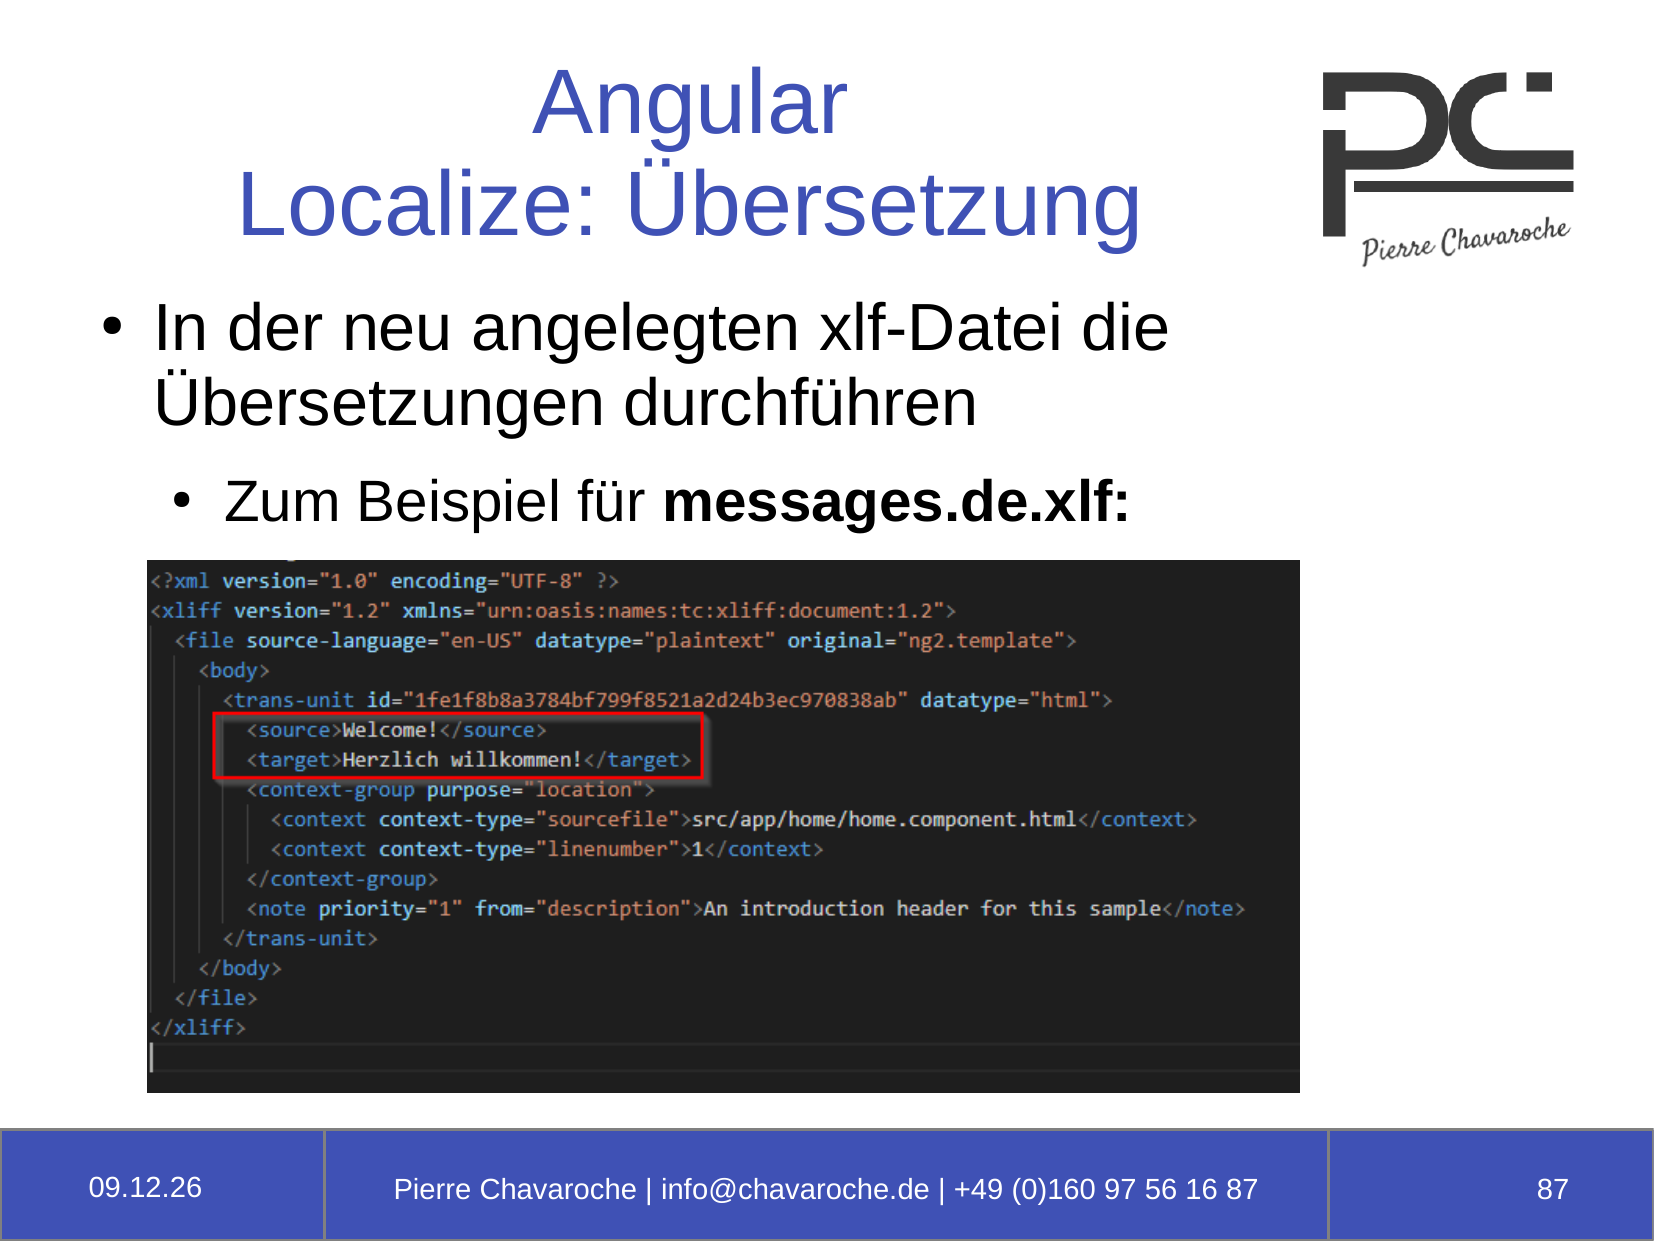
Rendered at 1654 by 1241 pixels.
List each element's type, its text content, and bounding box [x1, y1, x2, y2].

list In der neu angelegten xlf-Datei die Übersetzungen durchführen Zum Beispiel für messages.de.xlf: [82, 290, 1571, 1109]
picture [147, 560, 1300, 1093]
title Angular Localize: Übersetzung [82, 49, 1300, 257]
picture [1307, 29, 1589, 311]
